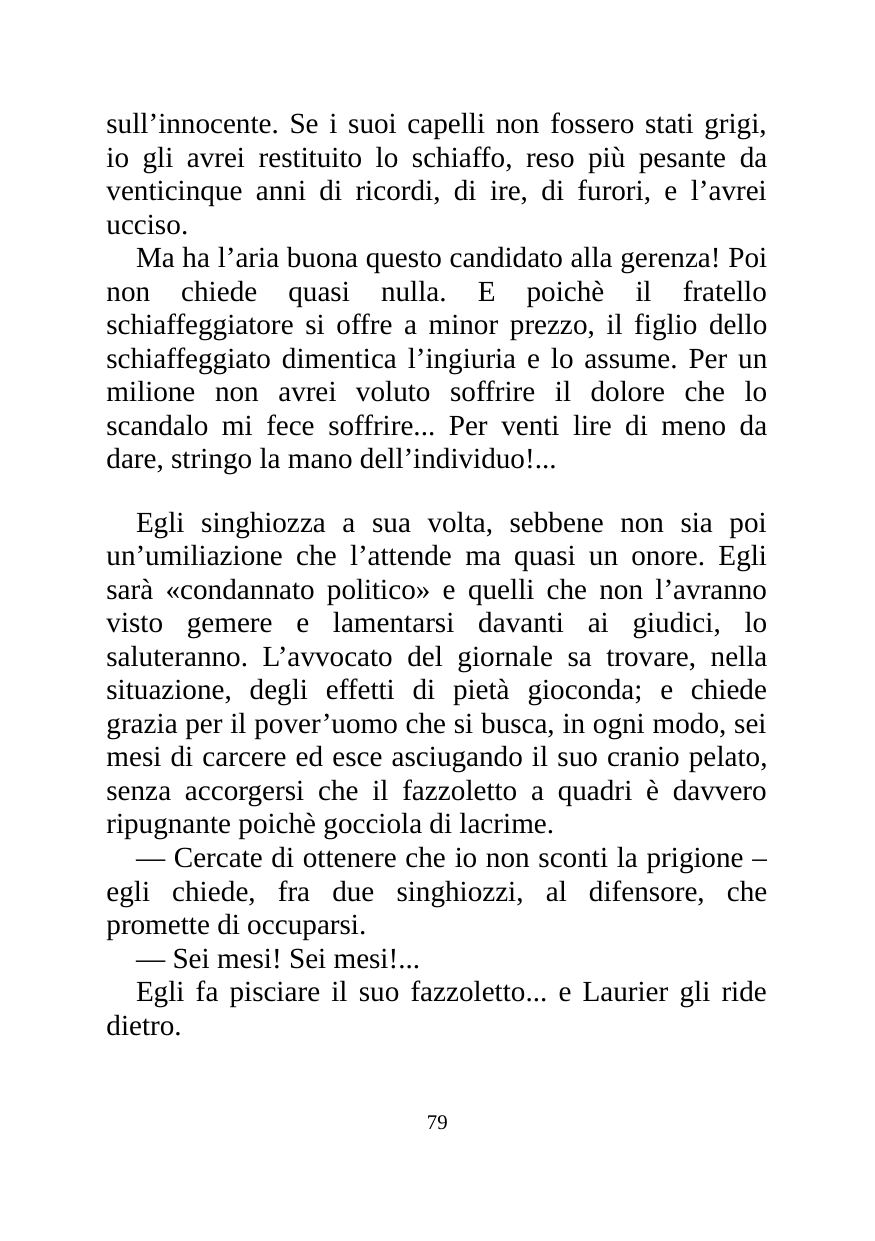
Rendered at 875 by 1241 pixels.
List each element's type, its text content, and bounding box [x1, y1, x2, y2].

text — Cercate di ottenere che io non sconti la prigione – egli chiede, fra due singhiozzi, al difensore, che promette di occuparsi. [106, 840, 768, 941]
text sull’innocente. Se i suoi capelli non fossero stati grigi, io gli avrei restituito lo schiaffo, reso più pesante da venticinque anni di ricordi, di ire, di furori, e l’avrei ucciso. [106, 106, 768, 240]
text Ma ha l’aria buona questo candidato alla gerenza! Poi non chiede quasi nulla. E poichè il fratello schiaffeggiatore si offre a minor prezzo, il figlio dello schiaffeggiato dimentica l’ingiuria e lo assume. Per un milione non avrei voluto soffrire il dolore che lo scandalo mi fece soffrire... Per venti lire di meno da dare, stringo la mano dell’individuo!... [106, 240, 768, 475]
text Egli singhiozza a sua volta, sebbene non sia poi un’umiliazione che l’attende ma quasi un onore. Egli sarà «condannato politico» e quelli che non l’avranno visto gemere e lamentarsi davanti ai giudici, lo saluteranno. L’avvocato del giornale sa trovare, nella situazione, degli effetti di pietà gioconda; e chiede grazia per il pover’uomo che si busca, in ogni modo, sei mesi di carcere ed esce asciugando il suo cranio pelato, senza accorgersi che il fazzoletto a quadri è davvero ripugnante poichè gocciola di lacrime. [106, 505, 768, 840]
text — Sei mesi! Sei mesi!... [106, 941, 768, 974]
text Egli fa pisciare il suo fazzoletto... e Laurier gli ride dietro. [106, 974, 768, 1041]
